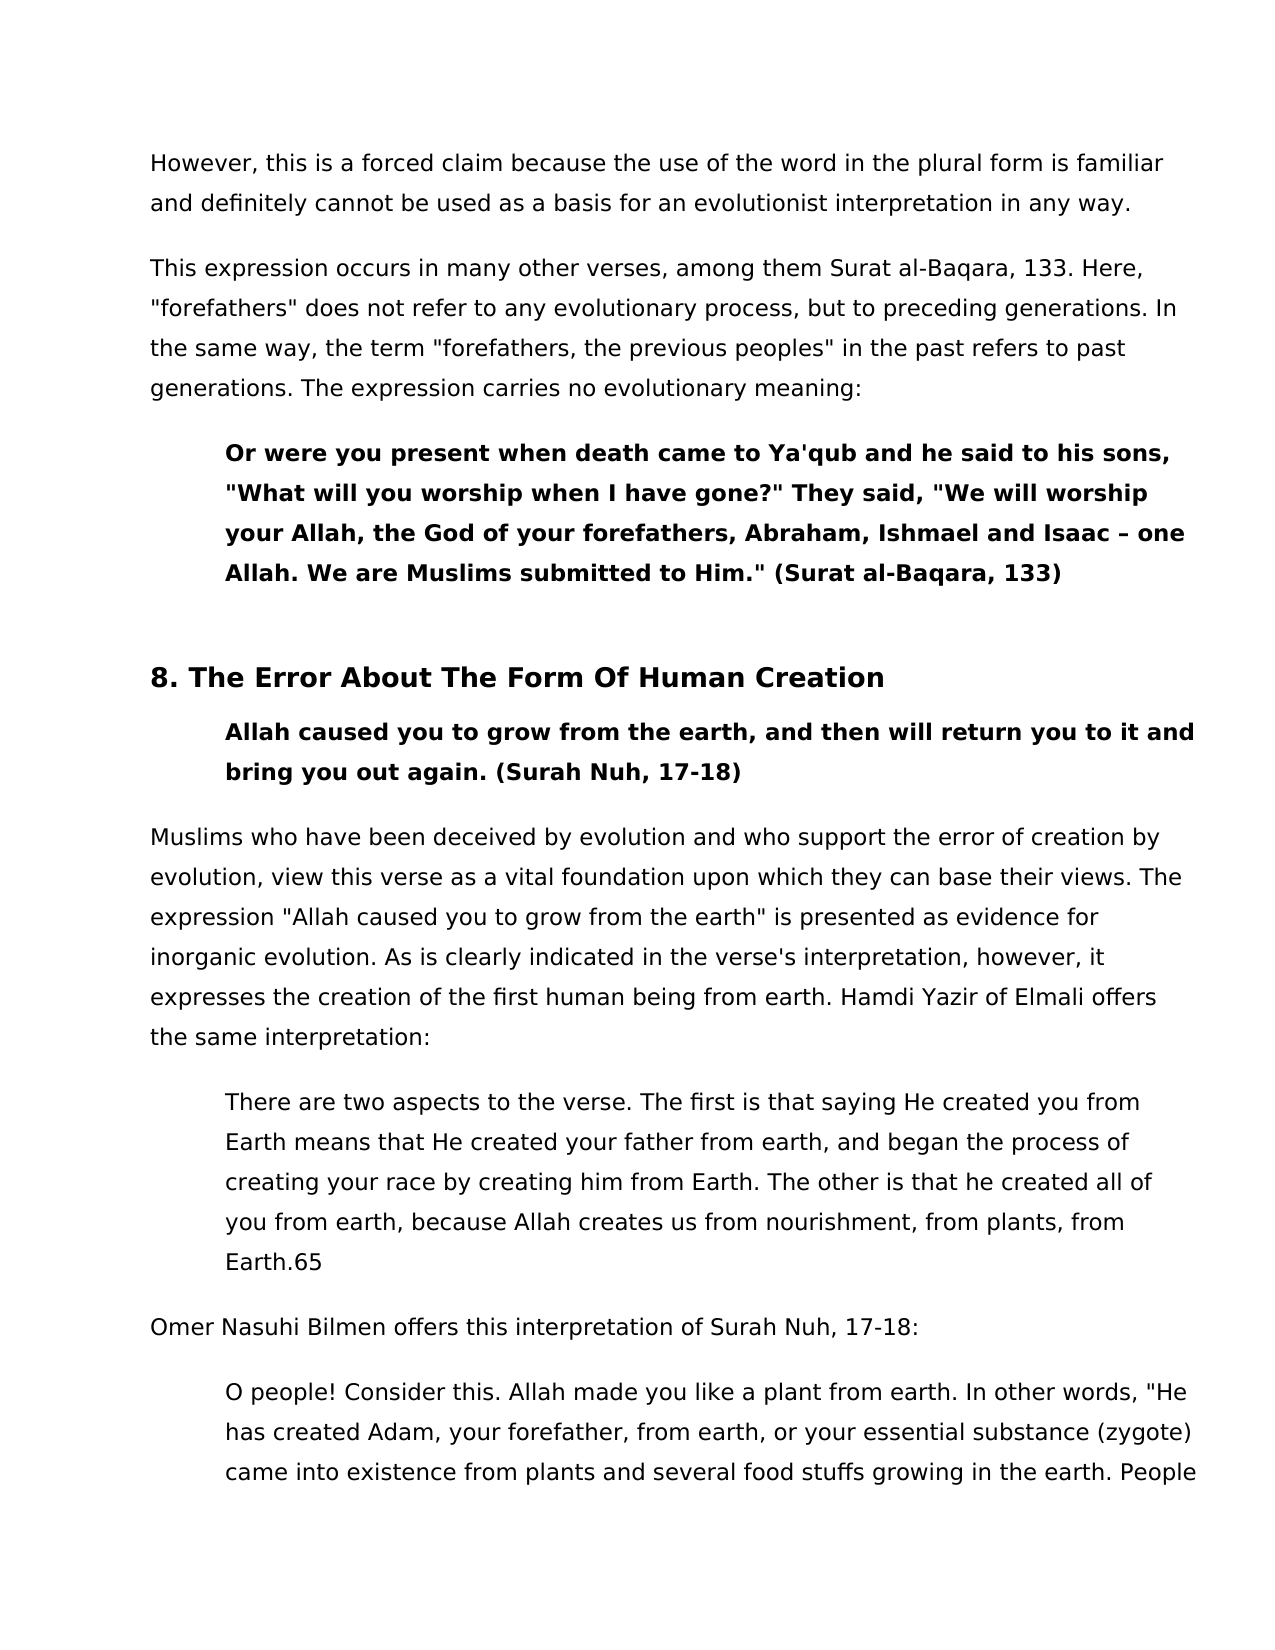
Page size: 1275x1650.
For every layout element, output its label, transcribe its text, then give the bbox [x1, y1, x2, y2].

text O people! Consider this. Allah made you like a plant from earth. In other words, "He has created Adam, your forefather, from earth, or your essential substance (zygote) came into existence from plants and several food stuffs growing in the earth. People [225, 1379, 1200, 1486]
text Omer Nasuhi Bilmen offers this interpretation of Surah Nuh, 17-18: [150, 1314, 1200, 1341]
text Muslims who have been deceived by evolution and who support the error of creation by evolution, view this verse as a vital foundation upon which they can base their views. The expression "Allah caused you to grow from the earth" is presented as evidence for inorganic evolution. As is clearly indicated in the verse's interpretation, however, it expresses the creation of the first human being from earth. Hamdi Yazir of Elmali offers the same interpretation: [150, 824, 1200, 1051]
subtitle 8. The Error About The Form Of Human Creation [150, 662, 1200, 694]
text There are two aspects to the verse. The first is that saying He created you from Earth means that He created your father from earth, and began the process of creating your race by creating him from Earth. The other is that he created all of you from earth, because Allah creates us from nourishment, from plants, from Earth.65 [225, 1089, 1200, 1276]
text Allah caused you to grow from the earth, and then will return you to it and bring you out again. (Surah Nuh, 17-18) [225, 719, 1200, 786]
text However, this is a forced claim because the use of the word in the plural form is familiar and definitely cannot be used as a basis for an evolutionist interpretation in any way. [150, 150, 1200, 217]
text Or were you present when death came to Ya'qub and he said to his sons, "What will you worship when I have gone?" They said, "We will worship your Allah, the God of your forefathers, Abraham, Ishmael and Isaac – one Allah. We are Muslims submitted to Him." (Surat al-Baqara, 133) [225, 440, 1200, 587]
text This expression occurs in many other verses, among them Surat al-Baqara, 133. Here, "forefathers" does not refer to any evolutionary process, but to preceding generations. In the same way, the term "forefathers, the previous peoples" in the past refers to past generations. The expression carries no evolutionary meaning: [150, 255, 1200, 402]
